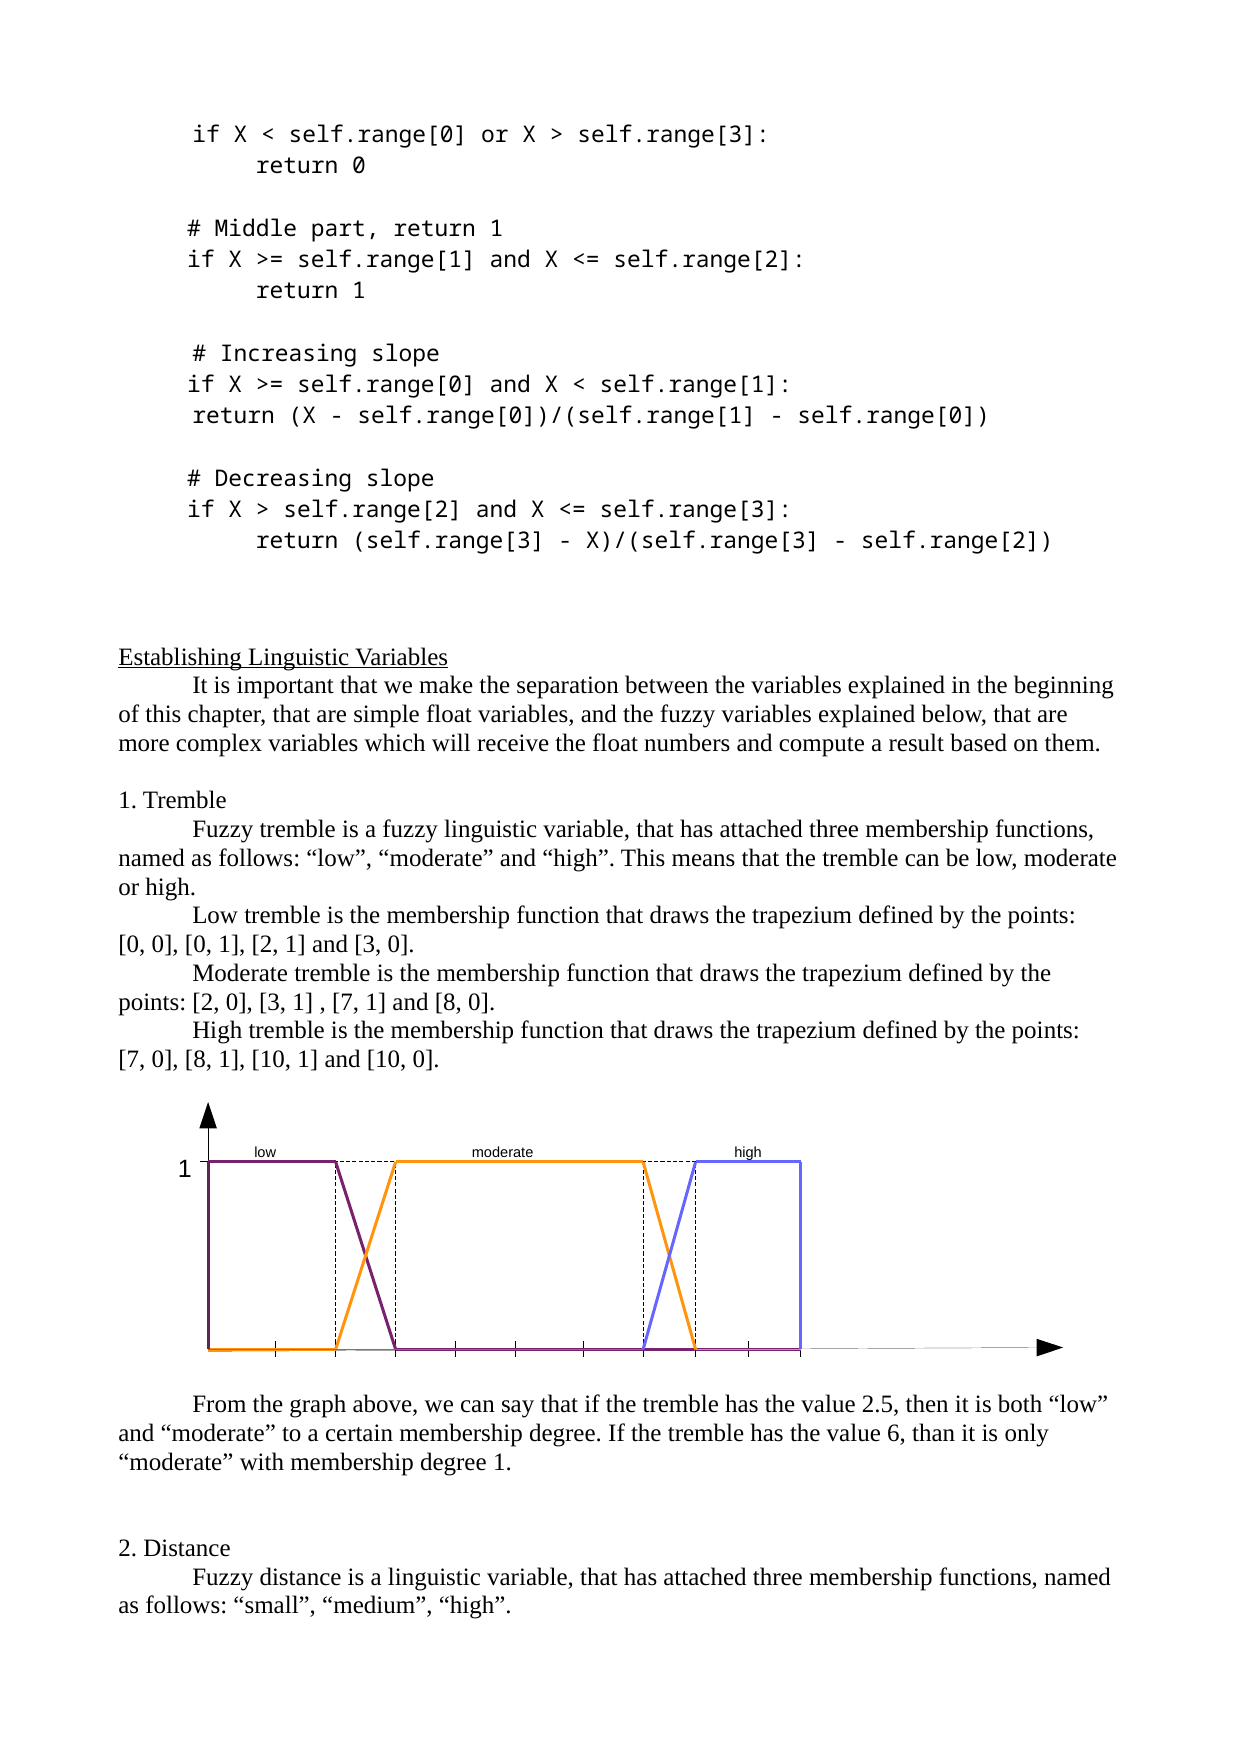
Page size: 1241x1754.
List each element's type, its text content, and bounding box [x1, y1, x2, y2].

text # Middle part, return 1 [118, 212, 1122, 243]
text Fuzzy tremble is a fuzzy linguistic variable, that has attached three membership functions, named as follows: “low”, “moderate” and “high”. This means that the tremble can be low, moderate or high. [118, 814, 1122, 901]
text 1. Tremble [118, 786, 1122, 814]
text High tremble is the membership function that draws the trapezium defined by the points: [118, 1016, 1122, 1044]
text 2. Distance [118, 1533, 1122, 1562]
text [0, 0], [0, 1], [2, 1] and [3, 0]. [118, 929, 1122, 958]
text Establishing Linguistic Variables [118, 642, 1122, 671]
text return (self.range[3] - X)/(self.range[3] - self.range[2]) [118, 524, 1122, 556]
text Low tremble is the membership function that draws the trapezium defined by the points: [118, 901, 1122, 929]
text Moderate tremble is the membership function that draws the trapezium defined by the points: [2, 0], [3, 1] , [7, 1] and [8, 0]. [118, 958, 1122, 1016]
text if X > self.range[2] and X <= self.range[3]: [118, 493, 1122, 524]
text return (X - self.range[0])/(self.range[1] - self.range[0]) [118, 399, 1122, 431]
text if X >= self.range[0] and X < self.range[1]: [118, 368, 1122, 399]
text return 1 [118, 274, 1122, 306]
text # Increasing slope [118, 337, 1122, 368]
text # Decreasing slope [118, 462, 1122, 493]
text if X < self.range[0] or X > self.range[3]: [118, 118, 1122, 149]
text From the graph above, we can say that if the tremble has the value 2.5, then it is both “low” and “moderate” to a certain membership degree. If the tremble has the value 6, than it is only “moderate” with membership degree 1. [118, 1389, 1122, 1476]
text [7, 0], [8, 1], [10, 1] and [10, 0]. [118, 1044, 1122, 1073]
text Fuzzy distance is a linguistic variable, that has attached three membership functions, named as follows: “small”, “medium”, “high”. [118, 1562, 1122, 1619]
text if X >= self.range[1] and X <= self.range[2]: [118, 243, 1122, 274]
text It is important that we make the separation between the variables explained in the beginning of this chapter, that are simple float variables, and the fuzzy variables explained below, that are more complex variables which will receive the float numbers and compute a result based on them. [118, 671, 1122, 757]
text return 0 [118, 149, 1122, 181]
